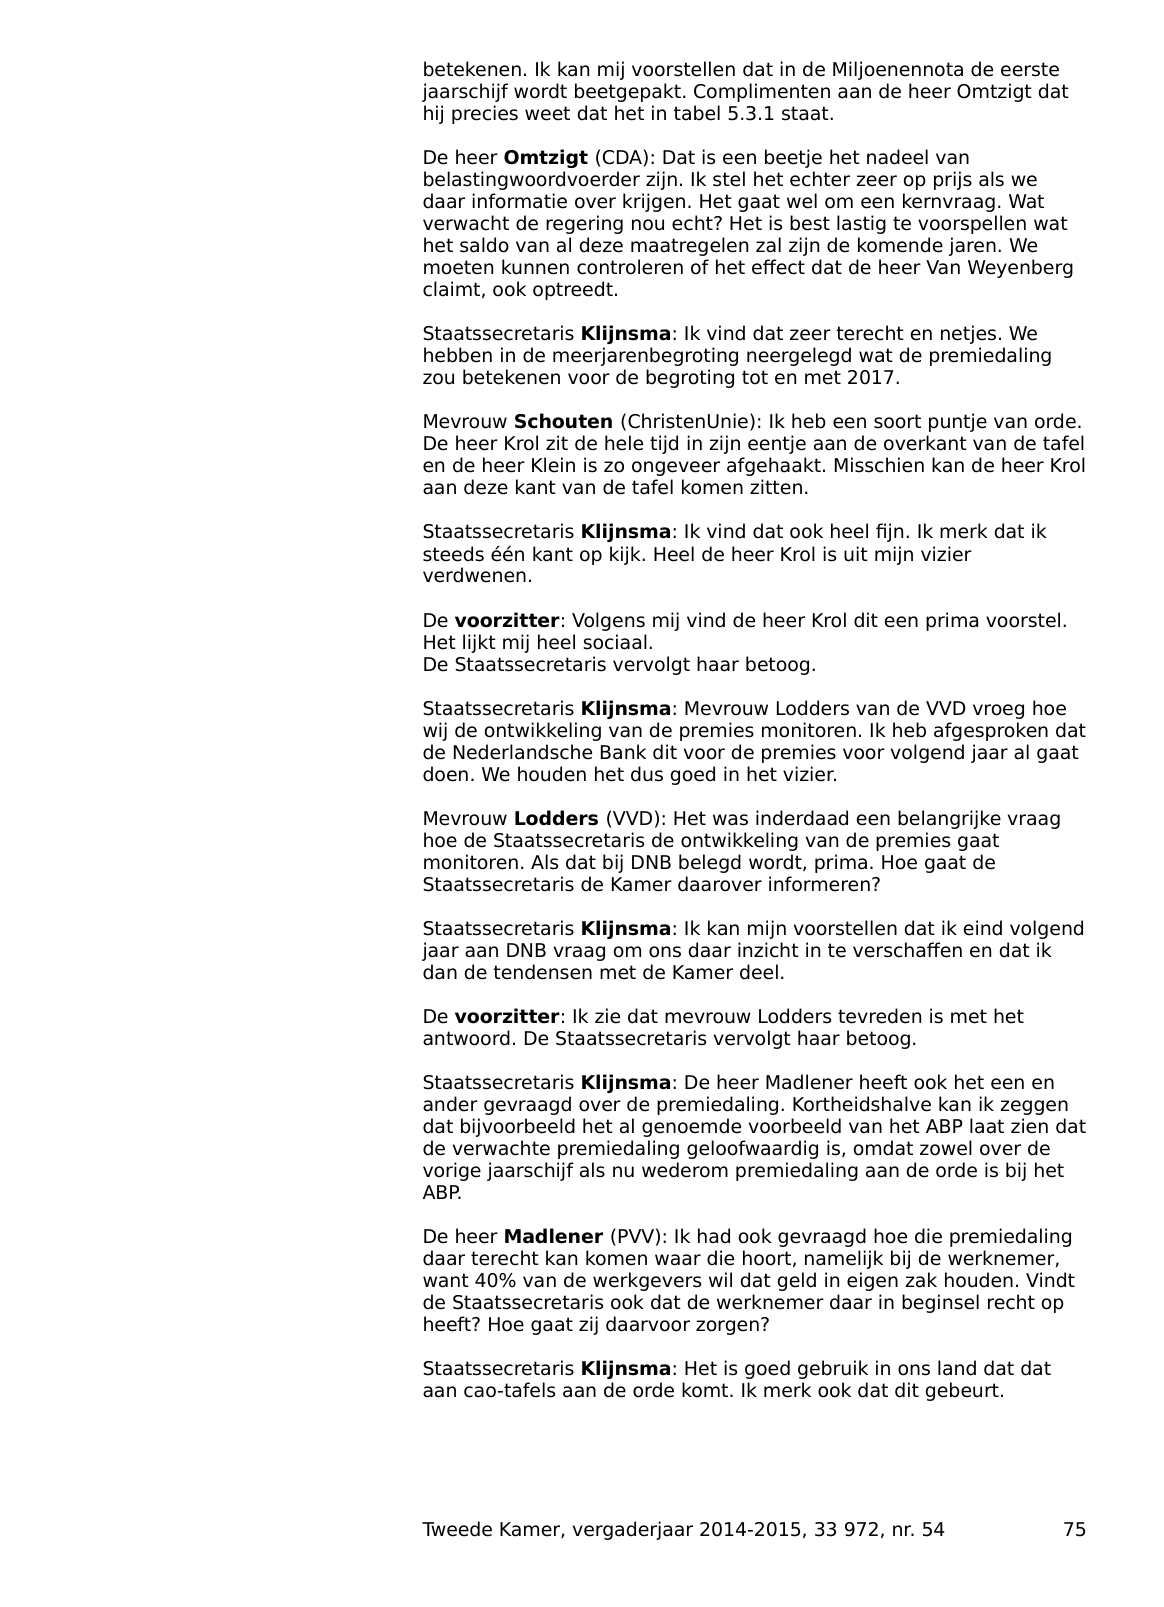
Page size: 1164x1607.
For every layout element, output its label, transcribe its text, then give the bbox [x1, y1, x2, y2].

text De heer Madlener (PVV): Ik had ook gevraagd hoe die premiedaling daar terecht kan komen waar die hoort, namelijk bij de werknemer, want 40% van de werkgevers wil dat geld in eigen zak houden. Vindt de Staatssecretaris ook dat de werknemer daar in beginsel recht op heeft? Hoe gaat zij daarvoor zorgen? [422, 1226, 1087, 1336]
text Mevrouw Lodders (VVD): Het was inderdaad een belangrijke vraag hoe de Staatssecretaris de ontwikkeling van de premies gaat monitoren. Als dat bij DNB belegd wordt, prima. Hoe gaat de Staatssecretaris de Kamer daarover informeren? [422, 808, 1087, 896]
text De heer Omtzigt (CDA): Dat is een beetje het nadeel van belastingwoordvoerder zijn. Ik stel het echter zeer op prijs als we daar informatie over krijgen. Het gaat wel om een kernvraag. Wat verwacht de regering nou echt? Het is best lastig te voorspellen wat het saldo van al deze maatregelen zal zijn de komende jaren. We moeten kunnen controleren of het effect dat de heer Van Weyenberg claimt, ook optreedt. [422, 147, 1087, 301]
text De voorzitter: Ik zie dat mevrouw Lodders tevreden is met het antwoord. De Staatssecretaris vervolgt haar betoog. [422, 1006, 1087, 1050]
text betekenen. Ik kan mij voorstellen dat in de Miljoenennota de eerste jaarschijf wordt beetgepakt. Complimenten aan de heer Omtzigt dat hij precies weet dat het in tabel 5.3.1 staat. [422, 59, 1087, 125]
text Staatssecretaris Klijnsma: Ik vind dat zeer terecht en netjes. We hebben in de meerjarenbegroting neergelegd wat de premiedaling zou betekenen voor de begroting tot en met 2017. [422, 323, 1087, 389]
text De Staatssecretaris vervolgt haar betoog. [422, 653, 1087, 676]
text Staatssecretaris Klijnsma: Ik vind dat ook heel fijn. Ik merk dat ik steeds één kant op kijk. Heel de heer Krol is uit mijn vizier verdwenen. [422, 521, 1087, 587]
text Staatssecretaris Klijnsma: Het is goed gebruik in ons land dat dat aan cao-tafels aan de orde komt. Ik merk ook dat dit gebeurt. [422, 1358, 1087, 1402]
text Mevrouw Schouten (ChristenUnie): Ik heb een soort puntje van orde. De heer Krol zit de hele tijd in zijn eentje aan de overkant van de tafel en de heer Klein is zo ongeveer afgehaakt. Misschien kan de heer Krol aan deze kant van de tafel komen zitten. [422, 411, 1087, 499]
text Staatssecretaris Klijnsma: Mevrouw Lodders van de VVD vroeg hoe wij de ontwikkeling van de premies monitoren. Ik heb afgesproken dat de Nederlandsche Bank dit voor de premies voor volgend jaar al gaat doen. We houden het dus goed in het vizier. [422, 698, 1087, 786]
text Staatssecretaris Klijnsma: Ik kan mijn voorstellen dat ik eind volgend jaar aan DNB vraag om ons daar inzicht in te verschaffen en dat ik dan de tendensen met de Kamer deel. [422, 918, 1087, 984]
text De voorzitter: Volgens mij vind de heer Krol dit een prima voorstel. Het lijkt mij heel sociaal. [422, 609, 1087, 653]
text Staatssecretaris Klijnsma: De heer Madlener heeft ook het een en ander gevraagd over de premiedaling. Kortheidshalve kan ik zeggen dat bijvoorbeeld het al genoemde voorbeeld van het ABP laat zien dat de verwachte premiedaling geloofwaardig is, omdat zowel over de vorige jaarschijf als nu wederom premiedaling aan de orde is bij het ABP. [422, 1072, 1087, 1204]
